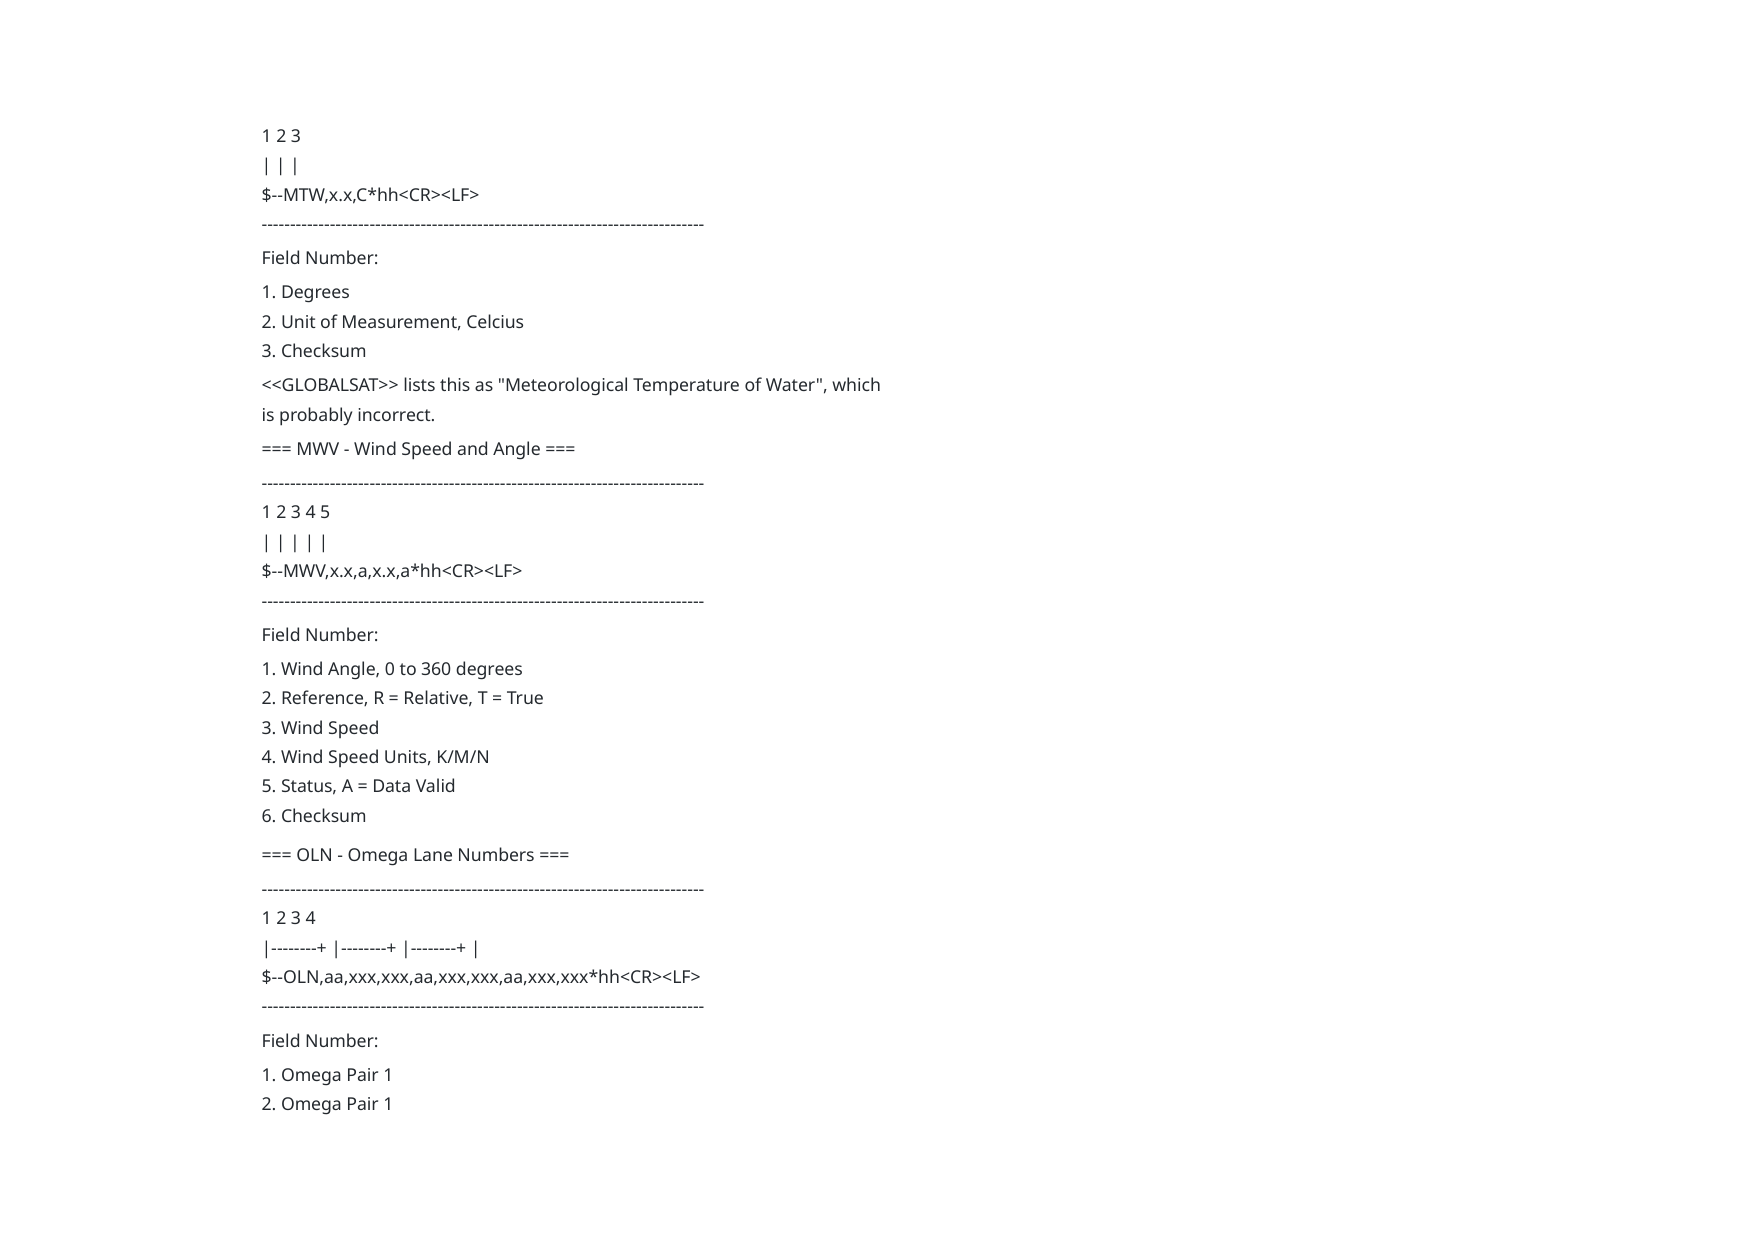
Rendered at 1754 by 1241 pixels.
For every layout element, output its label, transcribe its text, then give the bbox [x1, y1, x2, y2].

table_cell [261, 827, 1636, 832]
table_cell [118, 304, 261, 333]
table_cell [118, 495, 261, 524]
table_cell 1. Wind Angle, 0 to 360 degrees [261, 651, 1636, 680]
table_cell [261, 646, 1636, 651]
table_cell [118, 397, 261, 426]
table_cell [118, 837, 261, 866]
table_cell [118, 1052, 261, 1057]
table_cell 1. Omega Pair 1 [261, 1057, 1636, 1086]
table_cell [118, 646, 261, 651]
table_cell 2. Reference, R = Relative, T = True [261, 680, 1636, 710]
table_cell $--MWV,x.x,a,x.x,a*hh<CR><LF> [261, 553, 1636, 583]
table_cell Field Number: [261, 617, 1636, 646]
table_cell [118, 739, 261, 768]
table_cell <<GLOBALSAT>> lists this as "Meteorological Temperature of Water", which [261, 368, 1636, 397]
table_cell [118, 617, 261, 646]
table_cell [118, 275, 261, 304]
table_cell 1. Degrees [261, 275, 1636, 304]
table_cell [118, 148, 261, 177]
table_cell [118, 177, 261, 206]
table_cell [261, 363, 1636, 367]
table_cell 3. Checksum [261, 333, 1636, 363]
table_cell [118, 827, 261, 832]
table_cell === OLN - Omega Lane Numbers === [261, 837, 1636, 866]
table_cell [118, 236, 261, 240]
table_cell $--OLN,aa,xxx,xxx,aa,xxx,xxx,aa,xxx,xxx*hh<CR><LF> [261, 959, 1636, 988]
table_cell [261, 426, 1636, 431]
table_cell Field Number: [261, 240, 1636, 270]
table_cell [261, 1052, 1636, 1057]
table_cell [118, 900, 261, 930]
table_cell [261, 236, 1636, 240]
table_cell 4. Wind Speed Units, K/M/N [261, 739, 1636, 768]
table_cell [118, 431, 261, 460]
table_cell ------------------------------------------------------------------------------ [261, 465, 1636, 494]
table_cell 1 2 3 4 5 [261, 495, 1636, 524]
table_cell [118, 1057, 261, 1086]
table_cell 5. Status, A = Data Valid [261, 769, 1636, 798]
table_cell [118, 798, 261, 827]
table_cell [118, 989, 261, 1018]
table_cell [118, 710, 261, 739]
table_cell [261, 612, 1636, 617]
table_cell [118, 1086, 261, 1116]
table_cell === MWV - Wind Speed and Angle === [261, 431, 1636, 460]
table_cell [118, 769, 261, 798]
table_cell is probably incorrect. [261, 397, 1636, 426]
table_cell |--------+ |--------+ |--------+ | [261, 930, 1636, 959]
table_cell [118, 363, 261, 367]
table_cell | | | [261, 148, 1636, 177]
table_cell [118, 651, 261, 680]
table_cell [261, 866, 1636, 871]
table_cell 6. Checksum [261, 798, 1636, 827]
table_cell [118, 583, 261, 612]
table_cell [118, 959, 261, 988]
table_cell [118, 1018, 261, 1023]
table_cell [118, 680, 261, 710]
table_cell ------------------------------------------------------------------------------ [261, 583, 1636, 612]
table_cell [118, 460, 261, 465]
table_cell 1 2 3 4 [261, 900, 1636, 930]
table_cell [118, 553, 261, 583]
table_cell [118, 426, 261, 431]
table_cell 2. Omega Pair 1 [261, 1086, 1636, 1116]
table_cell ------------------------------------------------------------------------------ [261, 989, 1636, 1018]
table_cell [261, 270, 1636, 274]
table_cell ------------------------------------------------------------------------------ [261, 206, 1636, 236]
table_cell [118, 524, 261, 553]
table_cell [118, 333, 261, 363]
table_cell [118, 206, 261, 236]
table_cell [118, 871, 261, 900]
table_cell ------------------------------------------------------------------------------ [261, 871, 1636, 900]
table_cell [118, 930, 261, 959]
table_cell [118, 368, 261, 397]
table_cell [261, 832, 1636, 837]
table_cell [118, 270, 261, 274]
table_cell $--MTW,x.x,C*hh<CR><LF> [261, 177, 1636, 206]
table_cell [118, 1023, 261, 1052]
table_cell | | | | | [261, 524, 1636, 553]
table_cell [118, 866, 261, 871]
table_cell [118, 612, 261, 617]
table_cell 3. Wind Speed [261, 710, 1636, 739]
table_cell [261, 460, 1636, 465]
table_cell [261, 1018, 1636, 1023]
table_cell 1 2 3 [261, 118, 1636, 147]
table_cell Field Number: [261, 1023, 1636, 1052]
table_cell [118, 465, 261, 494]
table_cell 2. Unit of Measurement, Celcius [261, 304, 1636, 333]
table_cell [118, 118, 261, 147]
table_cell [118, 240, 261, 270]
table_cell [118, 832, 261, 837]
